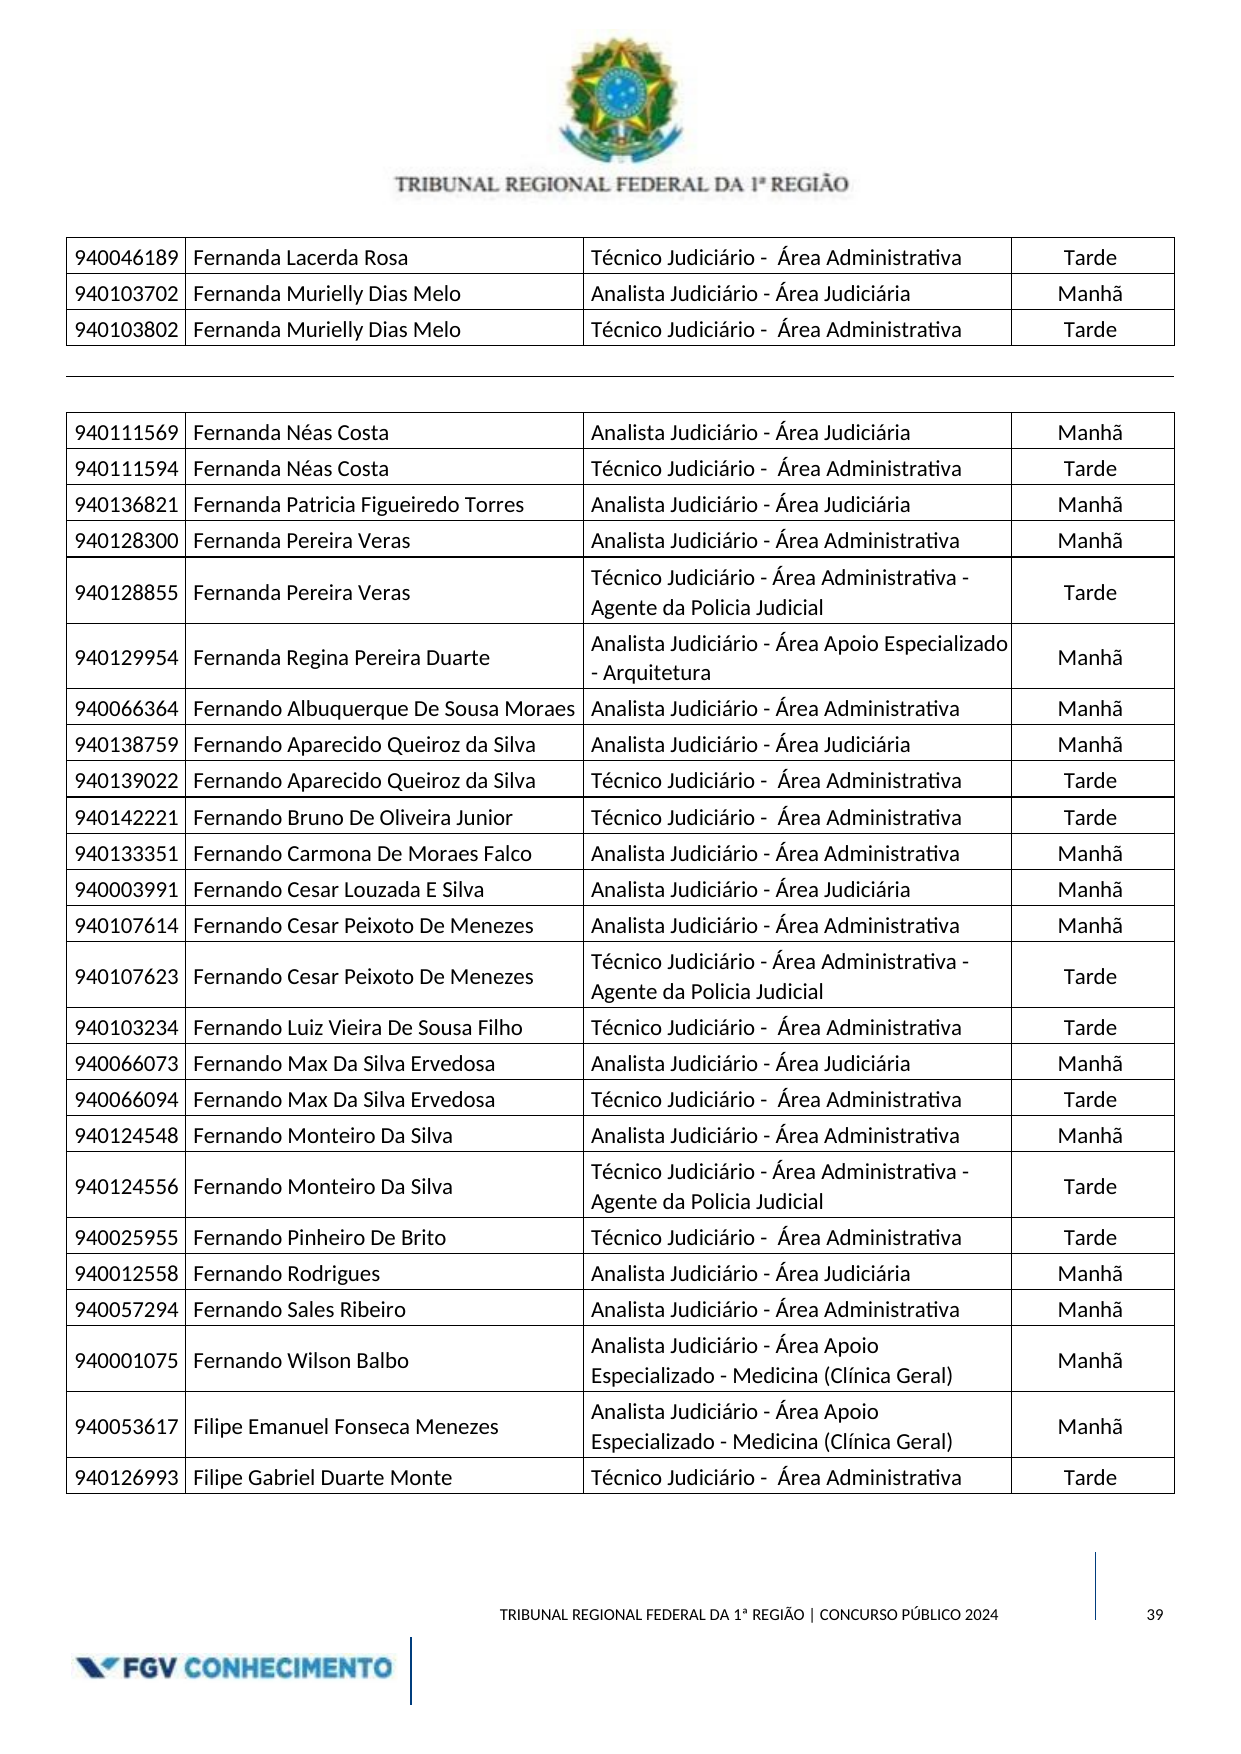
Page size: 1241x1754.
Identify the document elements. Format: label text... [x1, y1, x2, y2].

table_cell Manhã [1012, 725, 1174, 760]
table_cell Fernanda Néas Costa [186, 449, 583, 484]
table_cell Fernanda Regina Pereira Duarte [186, 624, 583, 688]
table_cell Fernando Aparecido Queiroz da Silva [186, 761, 583, 796]
table_cell Analista Judiciário - Área Apoio Especializado - Arquitetura [584, 624, 1011, 688]
table_cell Analista Judiciário - Área Administrativa [584, 834, 1011, 868]
table_cell Técnico Judiciário - Área Administrativa [584, 1458, 1011, 1493]
table_cell Fernanda Lacerda Rosa [186, 238, 583, 273]
table_cell Fernanda Patricia Figueiredo Torres [186, 485, 583, 520]
table_cell Manhã [1012, 834, 1174, 868]
table_cell Técnico Judiciário - Área Administrativa [584, 1080, 1011, 1115]
table_cell Manhã [1012, 521, 1174, 556]
table_cell 940136821 [67, 485, 185, 520]
table_cell Fernando Max Da Silva Ervedosa [186, 1080, 583, 1115]
table_cell 940103702 [67, 274, 185, 309]
table_cell Tarde [1012, 238, 1174, 273]
table_header Cargo [584, 377, 1012, 412]
table_cell Analista Judiciário - Área Administrativa [584, 1290, 1011, 1325]
table_cell Técnico Judiciário - Área Administrativa - Agente da Policia Judicial [584, 558, 1011, 622]
table_cell 940126993 [67, 1458, 185, 1493]
table_cell Fernanda Murielly Dias Melo [186, 310, 583, 345]
table_cell 940138759 [67, 725, 185, 760]
table_cell Fernando Bruno De Oliveira Junior [186, 798, 583, 832]
table_cell Manhã [1012, 624, 1174, 688]
table_cell 940103802 [67, 310, 185, 345]
table_cell 940003991 [67, 870, 185, 904]
table_cell Analista Judiciário - Área Administrativa [584, 521, 1011, 556]
table_cell Tarde [1012, 558, 1174, 622]
table_cell Tarde [1012, 1458, 1174, 1493]
table_cell Fernando Aparecido Queiroz da Silva [186, 725, 583, 760]
table_cell 940053617 [67, 1392, 185, 1457]
table_cell Filipe Emanuel Fonseca Menezes [186, 1392, 583, 1457]
table_cell Tarde [1012, 761, 1174, 796]
table_cell Técnico Judiciário - Área Administrativa [584, 1008, 1011, 1043]
table_cell Manhã [1012, 1392, 1174, 1457]
table_cell Tarde [1012, 1218, 1174, 1253]
table_cell Técnico Judiciário - Área Administrativa [584, 449, 1011, 484]
table_cell Analista Judiciário - Área Apoio Especializado - Medicina (Clínica Geral) [584, 1326, 1011, 1391]
table_cell Técnico Judiciário - Área Administrativa [584, 238, 1011, 273]
table_cell 940124548 [67, 1116, 185, 1151]
table_cell Tarde [1012, 1080, 1174, 1115]
table_cell Técnico Judiciário - Área Administrativa - Agente da Policia Judicial [584, 1152, 1011, 1217]
table_cell Técnico Judiciário - Área Administrativa [584, 798, 1011, 832]
table_cell Analista Judiciário - Área Judiciária [584, 870, 1011, 904]
table_cell Manhã [1012, 413, 1174, 448]
table_cell Fernanda Pereira Veras [186, 521, 583, 556]
table_cell Analista Judiciário - Área Judiciária [584, 413, 1011, 448]
table_cell Manhã [1012, 274, 1174, 309]
table_cell Fernando Cesar Louzada E Silva [186, 870, 583, 904]
table_cell Técnico Judiciário - Área Administrativa - Agente da Policia Judicial [584, 942, 1011, 1007]
table_cell Tarde [1012, 798, 1174, 832]
table_cell Fernando Sales Ribeiro [186, 1290, 583, 1325]
table_cell Técnico Judiciário - Área Administrativa [584, 1218, 1011, 1253]
table_cell Tarde [1012, 449, 1174, 484]
table_cell Manhã [1012, 485, 1174, 520]
table_cell 940012558 [67, 1254, 185, 1289]
table_cell 940103234 [67, 1008, 185, 1043]
table_cell Manhã [1012, 870, 1174, 904]
table_cell 940046189 [67, 238, 185, 273]
table_cell 940129954 [67, 624, 185, 688]
table_cell Manhã [1012, 1290, 1174, 1325]
table_header Inscrição [66, 377, 186, 412]
table_cell Fernando Carmona De Moraes Falco [186, 834, 583, 868]
table_cell 940066073 [67, 1044, 185, 1079]
table_cell 940066364 [67, 689, 185, 724]
table_cell Analista Judiciário - Área Administrativa [584, 1116, 1011, 1151]
table_cell Fernando Luiz Vieira De Sousa Filho [186, 1008, 583, 1043]
table_header Nome [186, 377, 583, 412]
table_cell Manhã [1012, 1116, 1174, 1151]
table_cell 940133351 [67, 834, 185, 868]
table_cell Fernanda Murielly Dias Melo [186, 274, 583, 309]
table_cell Analista Judiciário - Área Judiciária [584, 1044, 1011, 1079]
table_cell Fernando Pinheiro De Brito [186, 1218, 583, 1253]
table_cell 940107614 [67, 906, 185, 941]
table_cell Técnico Judiciário - Área Administrativa [584, 310, 1011, 345]
table_cell Manhã [1012, 1254, 1174, 1289]
table_cell Técnico Judiciário - Área Administrativa [584, 761, 1011, 796]
table_cell Manhã [1012, 689, 1174, 724]
table_cell 940111594 [67, 449, 185, 484]
table_cell Analista Judiciário - Área Judiciária [584, 274, 1011, 309]
table_cell Manhã [1012, 1326, 1174, 1391]
table_cell Analista Judiciário - Área Judiciária [584, 485, 1011, 520]
table_cell 940107623 [67, 942, 185, 1007]
table_cell 940128855 [67, 558, 185, 622]
table_cell Tarde [1012, 942, 1174, 1007]
table_cell Fernanda Néas Costa [186, 413, 583, 448]
table_cell 940111569 [67, 413, 185, 448]
table_cell Analista Judiciário - Área Apoio Especializado - Medicina (Clínica Geral) [584, 1392, 1011, 1457]
table_cell Fernanda Pereira Veras [186, 558, 583, 622]
table_cell Fernando Monteiro Da Silva [186, 1152, 583, 1217]
table_cell Fernando Albuquerque De Sousa Moraes [186, 689, 583, 724]
table_cell Analista Judiciário - Área Administrativa [584, 689, 1011, 724]
table_cell Fernando Wilson Balbo [186, 1326, 583, 1391]
table_cell 940025955 [67, 1218, 185, 1253]
table_cell Manhã [1012, 1044, 1174, 1079]
table_cell 940128300 [67, 521, 185, 556]
table_cell Analista Judiciário - Área Judiciária [584, 725, 1011, 760]
table_cell 940142221 [67, 798, 185, 832]
table_cell Fernando Rodrigues [186, 1254, 583, 1289]
table_cell Analista Judiciário - Área Judiciária [584, 1254, 1011, 1289]
table_cell Fernando Cesar Peixoto De Menezes [186, 942, 583, 1007]
table_cell Tarde [1012, 1152, 1174, 1217]
table_cell Manhã [1012, 906, 1174, 941]
table_cell 940001075 [67, 1326, 185, 1391]
table_cell 940124556 [67, 1152, 185, 1217]
table_cell Fernando Monteiro Da Silva [186, 1116, 583, 1151]
table_cell Fernando Cesar Peixoto De Menezes [186, 906, 583, 941]
table_cell Filipe Gabriel Duarte Monte [186, 1458, 583, 1493]
table_cell Fernando Max Da Silva Ervedosa [186, 1044, 583, 1079]
table_cell Analista Judiciário - Área Administrativa [584, 906, 1011, 941]
table_cell Tarde [1012, 310, 1174, 345]
table_cell Tarde [1012, 1008, 1174, 1043]
table_cell 940139022 [67, 761, 185, 796]
table_cell 940066094 [67, 1080, 185, 1115]
table_cell 940057294 [67, 1290, 185, 1325]
table_header Turno de Prova [1012, 377, 1174, 412]
